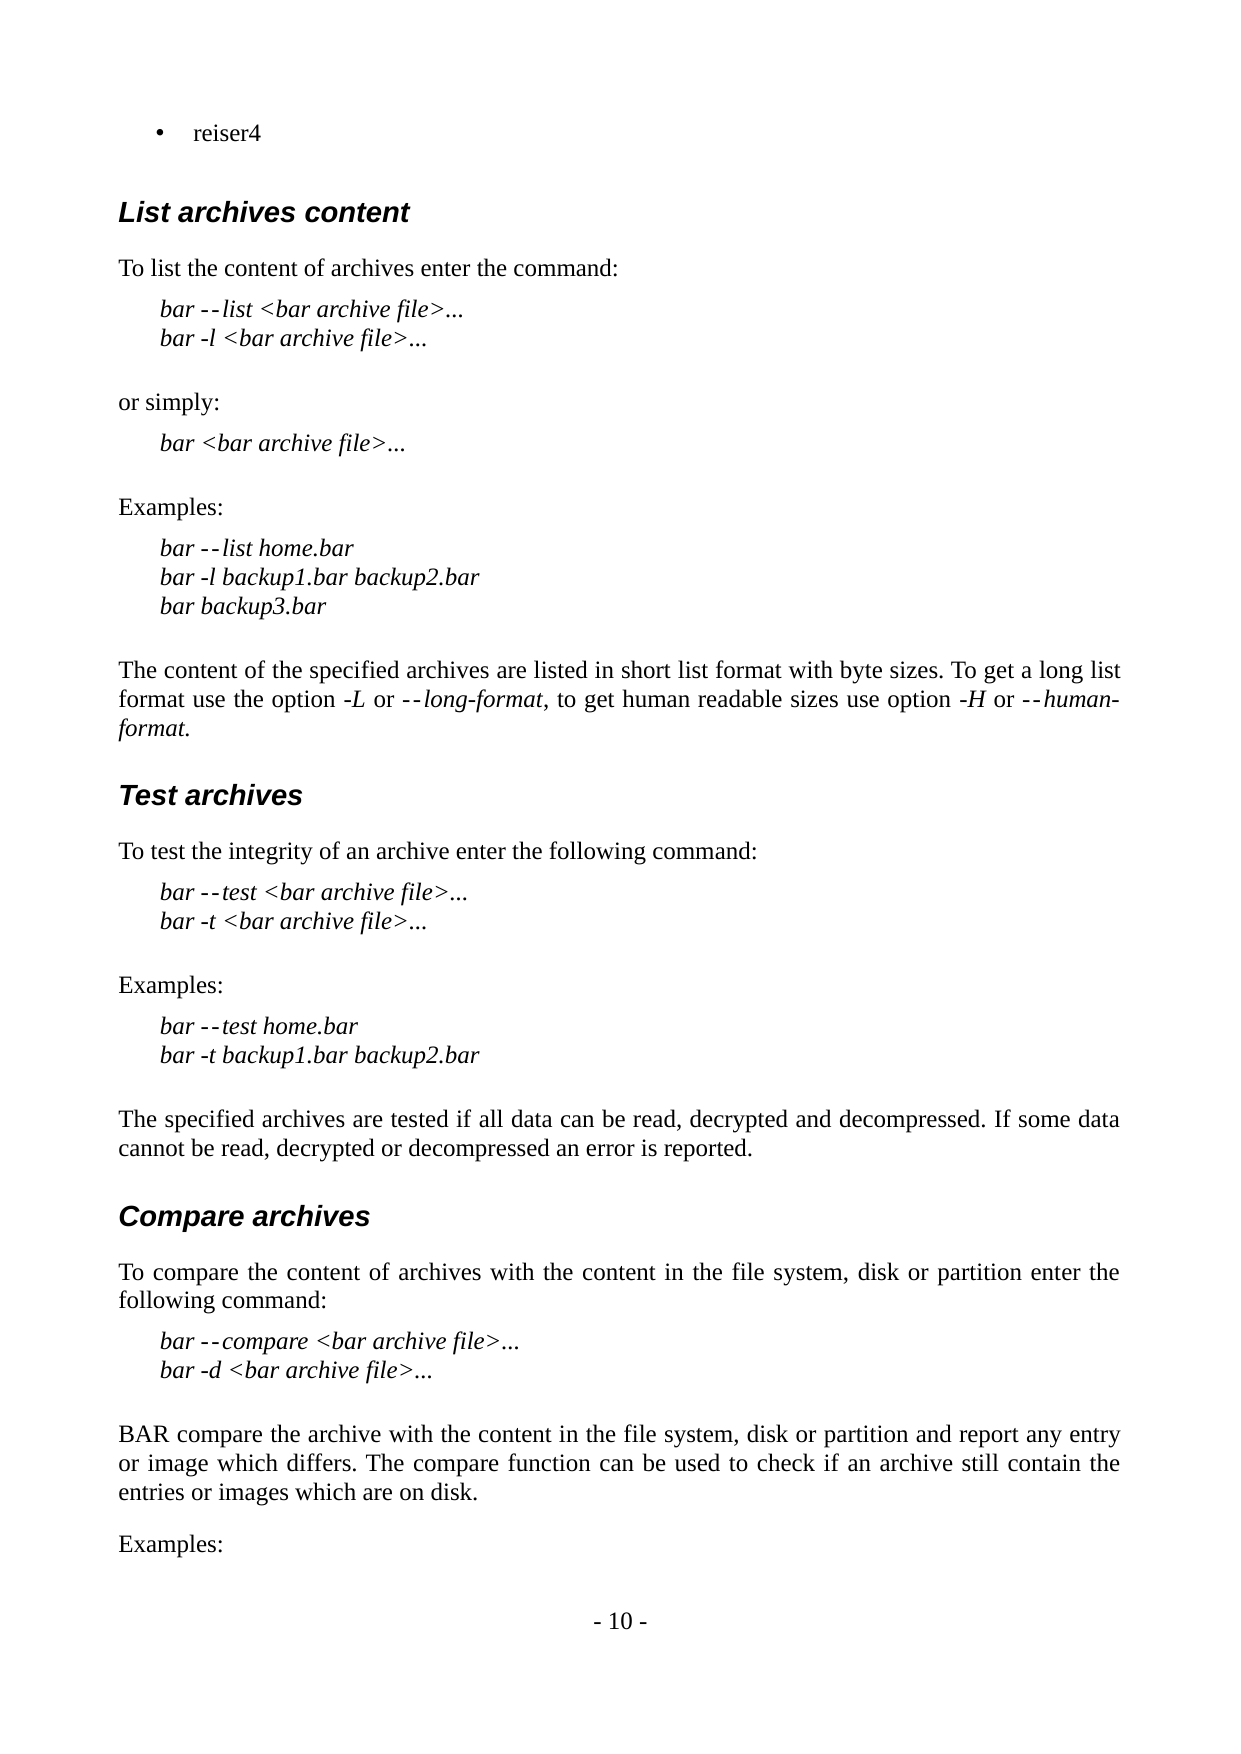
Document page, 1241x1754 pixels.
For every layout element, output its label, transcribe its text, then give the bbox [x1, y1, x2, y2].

text Examples: [118, 492, 1122, 521]
text To test the integrity of an archive enter the following command: [118, 836, 1122, 865]
text bar -l <bar archive file>... [159, 323, 1122, 352]
text bar -t backup1.bar backup2.bar [159, 1040, 1122, 1068]
text bar ‑‑compare <bar archive file>... [159, 1326, 1122, 1355]
subtitle Test archives [118, 778, 1122, 812]
subtitle Compare archives [118, 1198, 1122, 1232]
text Examples: [118, 970, 1122, 999]
text bar -d <bar archive file>... [159, 1355, 1122, 1383]
text bar ‑‑test <bar archive file>... [159, 877, 1122, 906]
list reiser4 [156, 118, 1122, 147]
text BAR compare the archive with the content in the file system, disk or partition and report any entry or image which differs. The compare function can be used to check if an archive still contain the entries or images which are on disk. [118, 1419, 1122, 1505]
text Examples: [118, 1529, 1122, 1558]
subtitle List archives content [118, 196, 1122, 229]
text bar -t <bar archive file>... [159, 906, 1122, 934]
text bar -l backup1.bar backup2.bar [159, 562, 1122, 591]
text bar ‑‑test home.bar [159, 1011, 1122, 1040]
text bar ‑‑list home.bar [159, 533, 1122, 562]
text bar <bar archive file>... [159, 428, 1122, 457]
text bar backup3.bar [159, 591, 1122, 619]
text To list the content of archives enter the command: [118, 253, 1122, 282]
text bar ‑‑list <bar archive file>... [159, 294, 1122, 323]
text To compare the content of archives with the content in the file system, disk or partition enter the following command: [118, 1257, 1122, 1314]
text The content of the specified archives are listed in short list format with byte sizes. To get a long list format use the option -L or ‑‑long-format, to get human readable sizes use option -H or ‑‑human-format. [118, 655, 1122, 741]
text or simply: [118, 387, 1122, 416]
text The specified archives are tested if all data can be read, decrypted and decompressed. If some data cannot be read, decrypted or decompressed an error is reported. [118, 1104, 1122, 1162]
